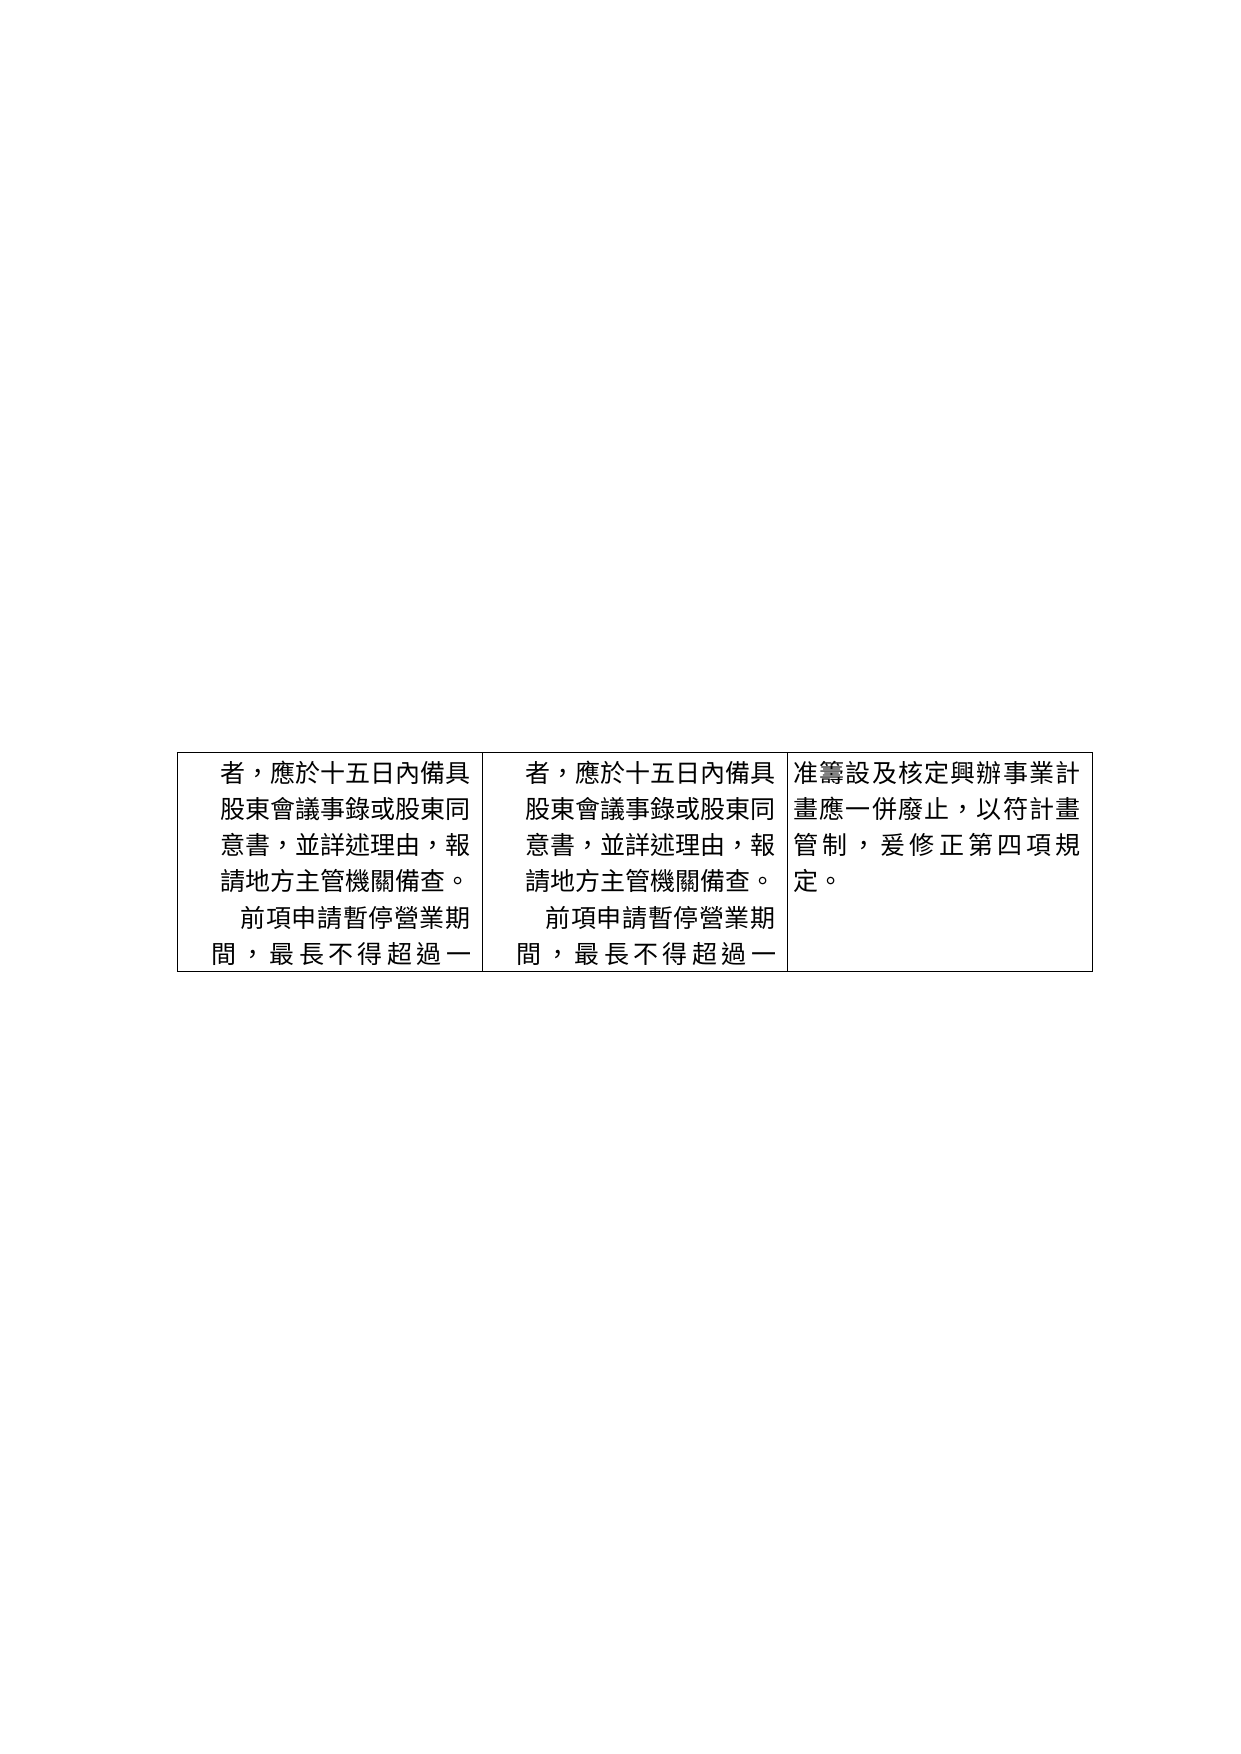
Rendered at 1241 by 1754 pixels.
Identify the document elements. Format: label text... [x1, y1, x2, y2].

table_cell 准籌設及核定興辦事業計畫應一併廢止，以符計畫管制，爰修正第四項規定。 [788, 753, 1092, 971]
table_cell 者，應於十五日內備具股東會議事錄或股東同意書，並詳述理由，報請地方主管機關備查。 前項申請暫停營業期間，最長不得超過一 [483, 753, 787, 971]
table_cell 者，應於十五日內備具股東會議事錄或股東同意書，並詳述理由，報請地方主管機關備查。 前項申請暫停營業期間，最長不得超過一 [178, 753, 482, 971]
